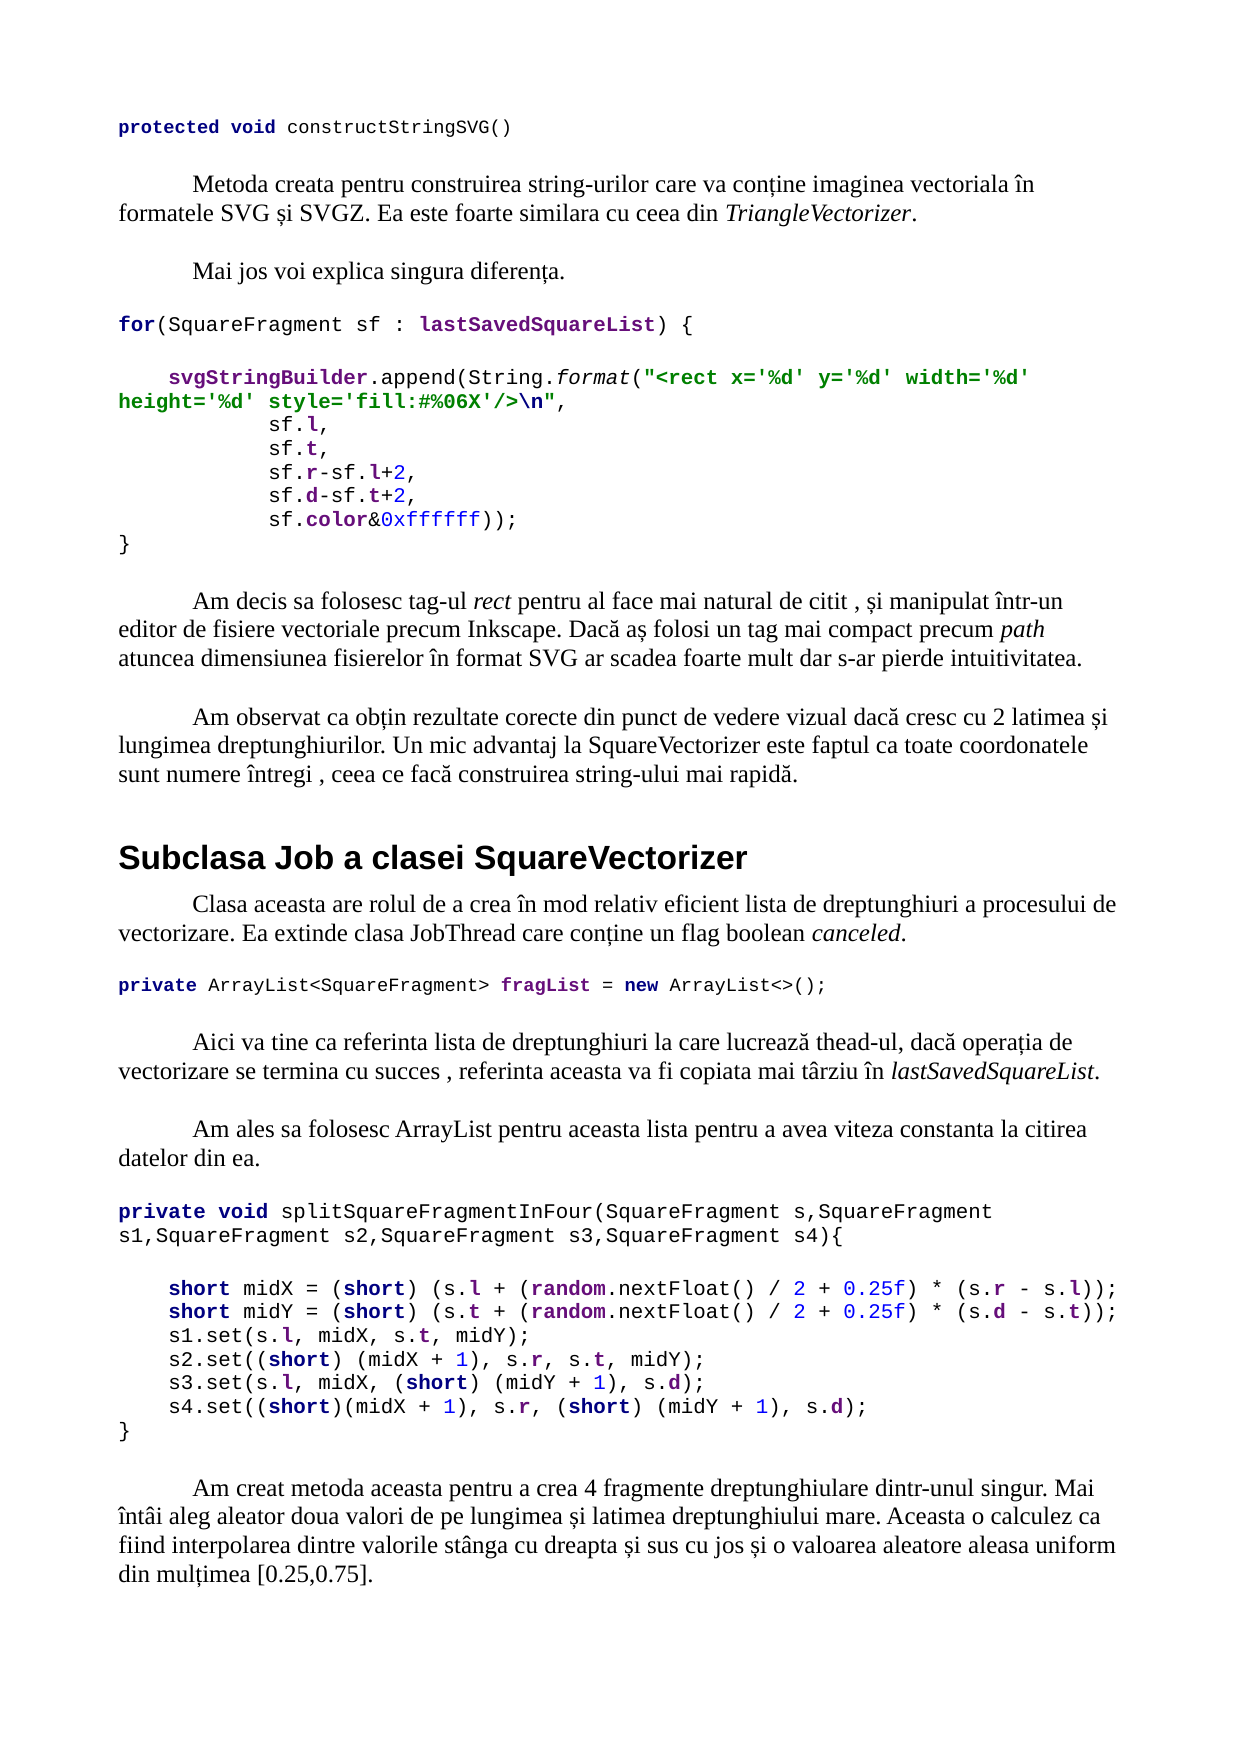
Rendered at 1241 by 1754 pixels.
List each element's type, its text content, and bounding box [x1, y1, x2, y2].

text sf.t, [118, 438, 1122, 462]
text sf.d-sf.t+2, [118, 485, 1122, 509]
text Metoda creata pentru construirea string-urilor care va conține imaginea vectoriala în formatele SVG și SVGZ. Ea este foarte similara cu ceea din TriangleVectorizer. [118, 169, 1122, 226]
text Am creat metoda aceasta pentru a crea 4 fragmente dreptunghiulare dintr-unul singur. Mai întâi aleg aleator doua valori de pe lungimea și latimea dreptunghiului mare. Aceasta o calculez ca fiind interpolarea dintre valorile stânga cu dreapta și sus cu jos și o valoarea aleatore aleasa uniform din mulțimea [0.25,0.75]. [118, 1473, 1122, 1588]
text s3.set(s.l, midX, (short) (midY + 1), s.d); [118, 1372, 1122, 1396]
text private ArrayList<SquareFragment> fragList = new ArrayList<>(); [118, 976, 1122, 997]
text Mai jos voi explica singura diferența. [118, 256, 1122, 284]
text for(SquareFragment sf : lastSavedSquareList) { [118, 314, 1122, 338]
text sf.color&0xffffff)); [118, 509, 1122, 533]
text short midX = (short) (s.l + (random.nextFloat() / 2 + 0.25f) * (s.r - s.l)); [118, 1278, 1122, 1301]
text Clasa aceasta are rolul de a crea în mod relativ eficient lista de dreptunghiuri a procesului de vectorizare. Ea extinde clasa JobThread care conține un flag boolean canceled. [118, 889, 1122, 947]
text s4.set((short)(midX + 1), s.r, (short) (midY + 1), s.d); [118, 1396, 1122, 1419]
text sf.l, [118, 414, 1122, 438]
text sf.r-sf.l+2, [118, 462, 1122, 485]
text s1.set(s.l, midX, s.t, midY); [118, 1325, 1122, 1349]
text protected void constructStringSVG() [118, 118, 1122, 139]
text } [118, 533, 1122, 556]
text svgStringBuilder.append(String.format("<rect x='%d' y='%d' width='%d' height='%d' style='fill:#%06X'/>\n", [118, 367, 1122, 414]
text private void splitSquareFragmentInFour(SquareFragment s,SquareFragment s1,SquareFragment s2,SquareFragment s3,SquareFragment s4){ [118, 1201, 1122, 1248]
text } [118, 1419, 1122, 1443]
text Am decis sa folosesc tag-ul rect pentru al face mai natural de citit , și manipulat într-un editor de fisiere vectoriale precum Inkscape. Dacă aș folosi un tag mai compact precum path atuncea dimensiunea fisierelor în format SVG ar scadea foarte mult dar s-ar pierde intuitivitatea. [118, 586, 1122, 672]
subtitle Subclasa Job a clasei SquareVectorizer [118, 838, 1122, 877]
text Am ales sa folosesc ArrayList pentru aceasta lista pentru a avea viteza constanta la citirea datelor din ea. [118, 1114, 1122, 1171]
text s2.set((short) (midX + 1), s.r, s.t, midY); [118, 1349, 1122, 1372]
text short midY = (short) (s.t + (random.nextFloat() / 2 + 0.25f) * (s.d - s.t)); [118, 1301, 1122, 1325]
text Am observat ca obțin rezultate corecte din punct de vedere vizual dacă cresc cu 2 latimea și lungimea dreptunghiurilor. Un mic advantaj la SquareVectorizer este faptul ca toate coordonatele sunt numere întregi , ceea ce facă construirea string-ului mai rapidă. [118, 702, 1122, 788]
text Aici va tine ca referinta lista de dreptunghiuri la care lucrează thead-ul, dacă operația de vectorizare se termina cu succes , referinta aceasta va fi copiata mai târziu în lastSavedSquareList. [118, 1027, 1122, 1084]
